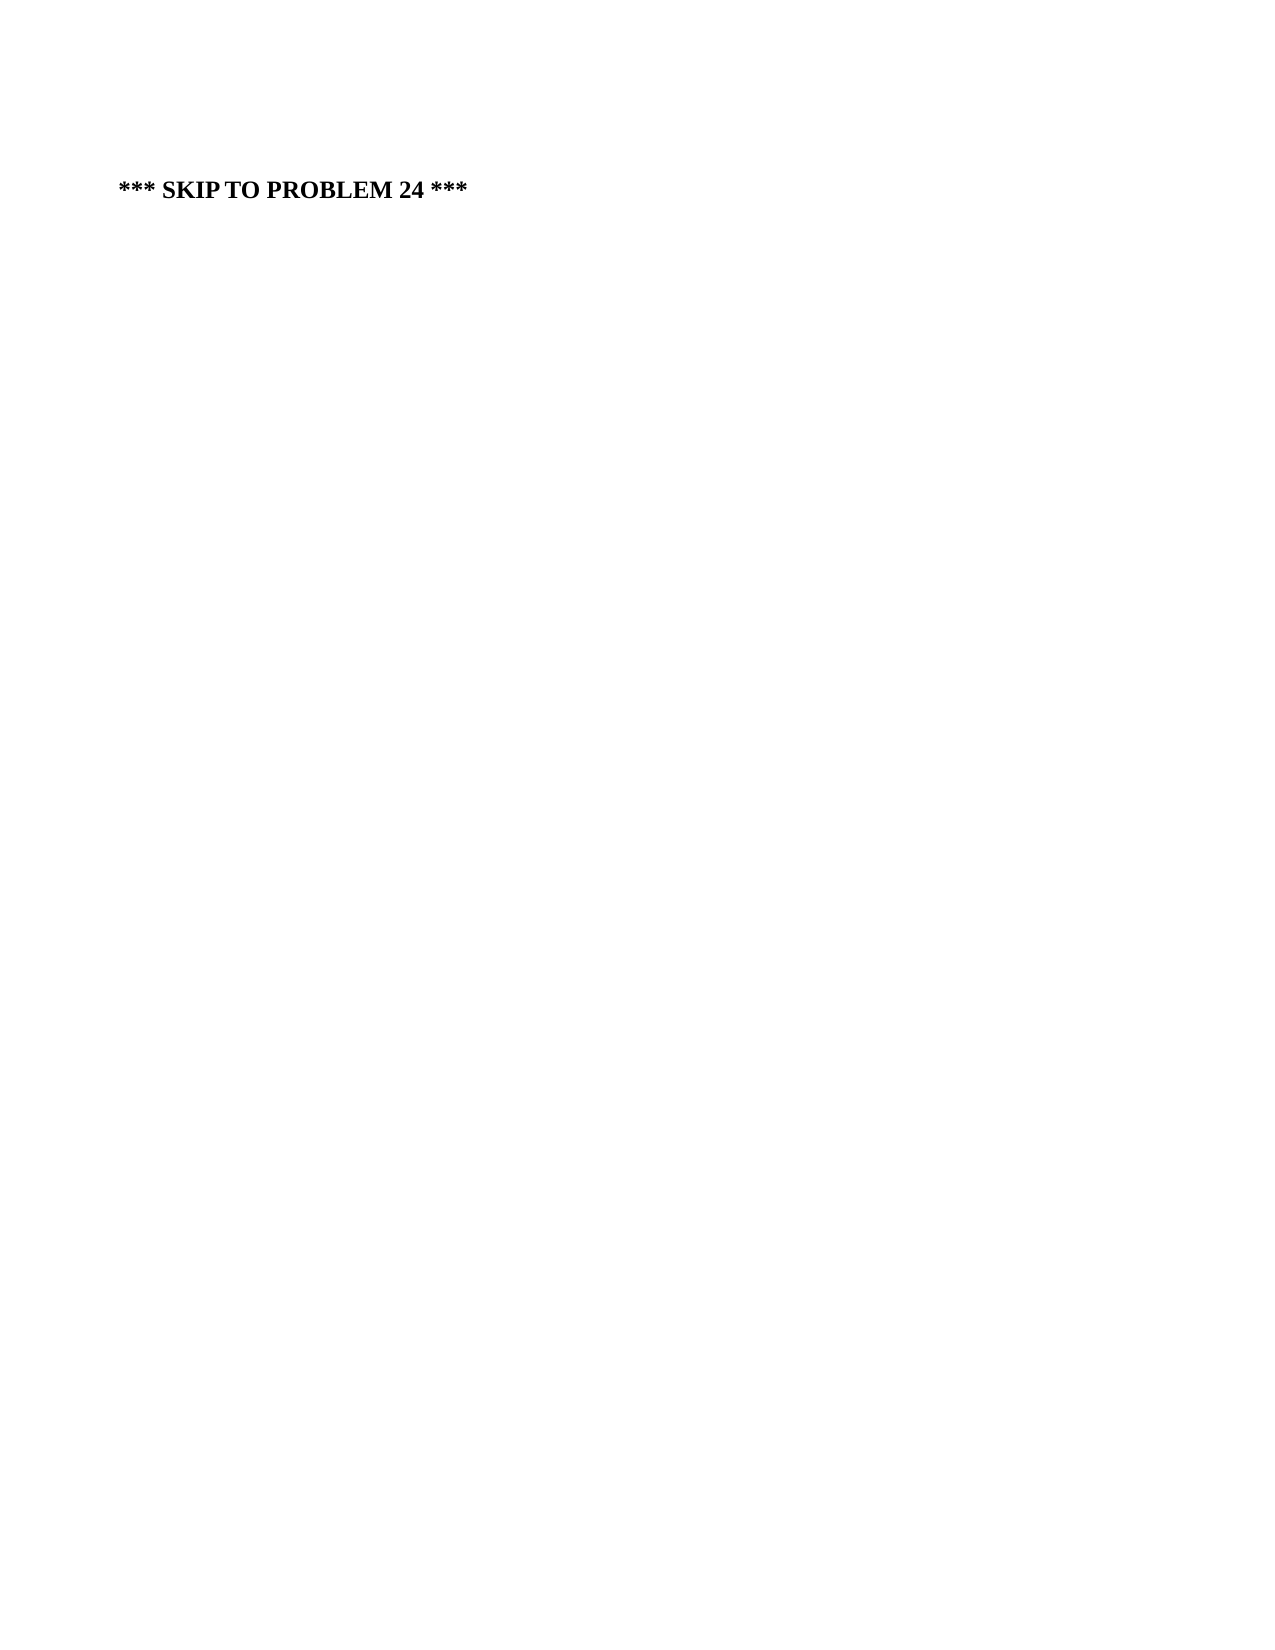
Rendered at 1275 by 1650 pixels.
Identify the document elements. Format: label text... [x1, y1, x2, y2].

text *** SKIP TO PROBLEM 24 *** [118, 176, 1157, 204]
